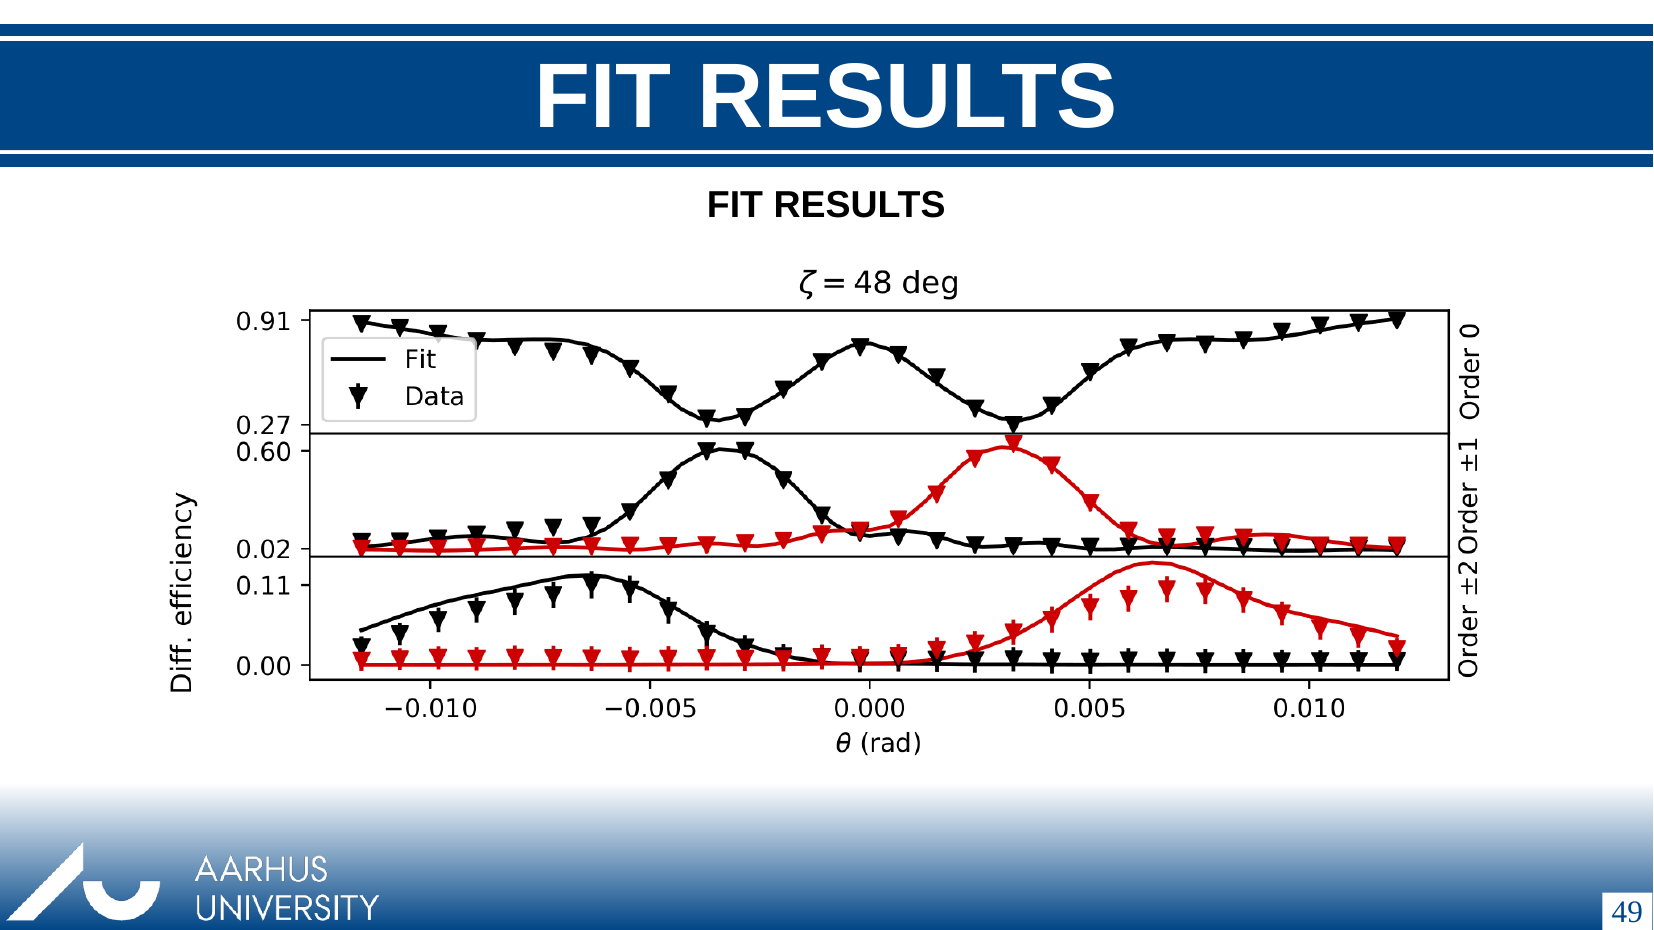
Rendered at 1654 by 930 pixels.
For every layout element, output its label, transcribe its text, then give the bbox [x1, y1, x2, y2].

text_box FIT RESULTS [692, 176, 961, 234]
picture [5, 841, 414, 928]
title FIT RESULTS [0, 41, 1653, 151]
picture [153, 254, 1500, 766]
